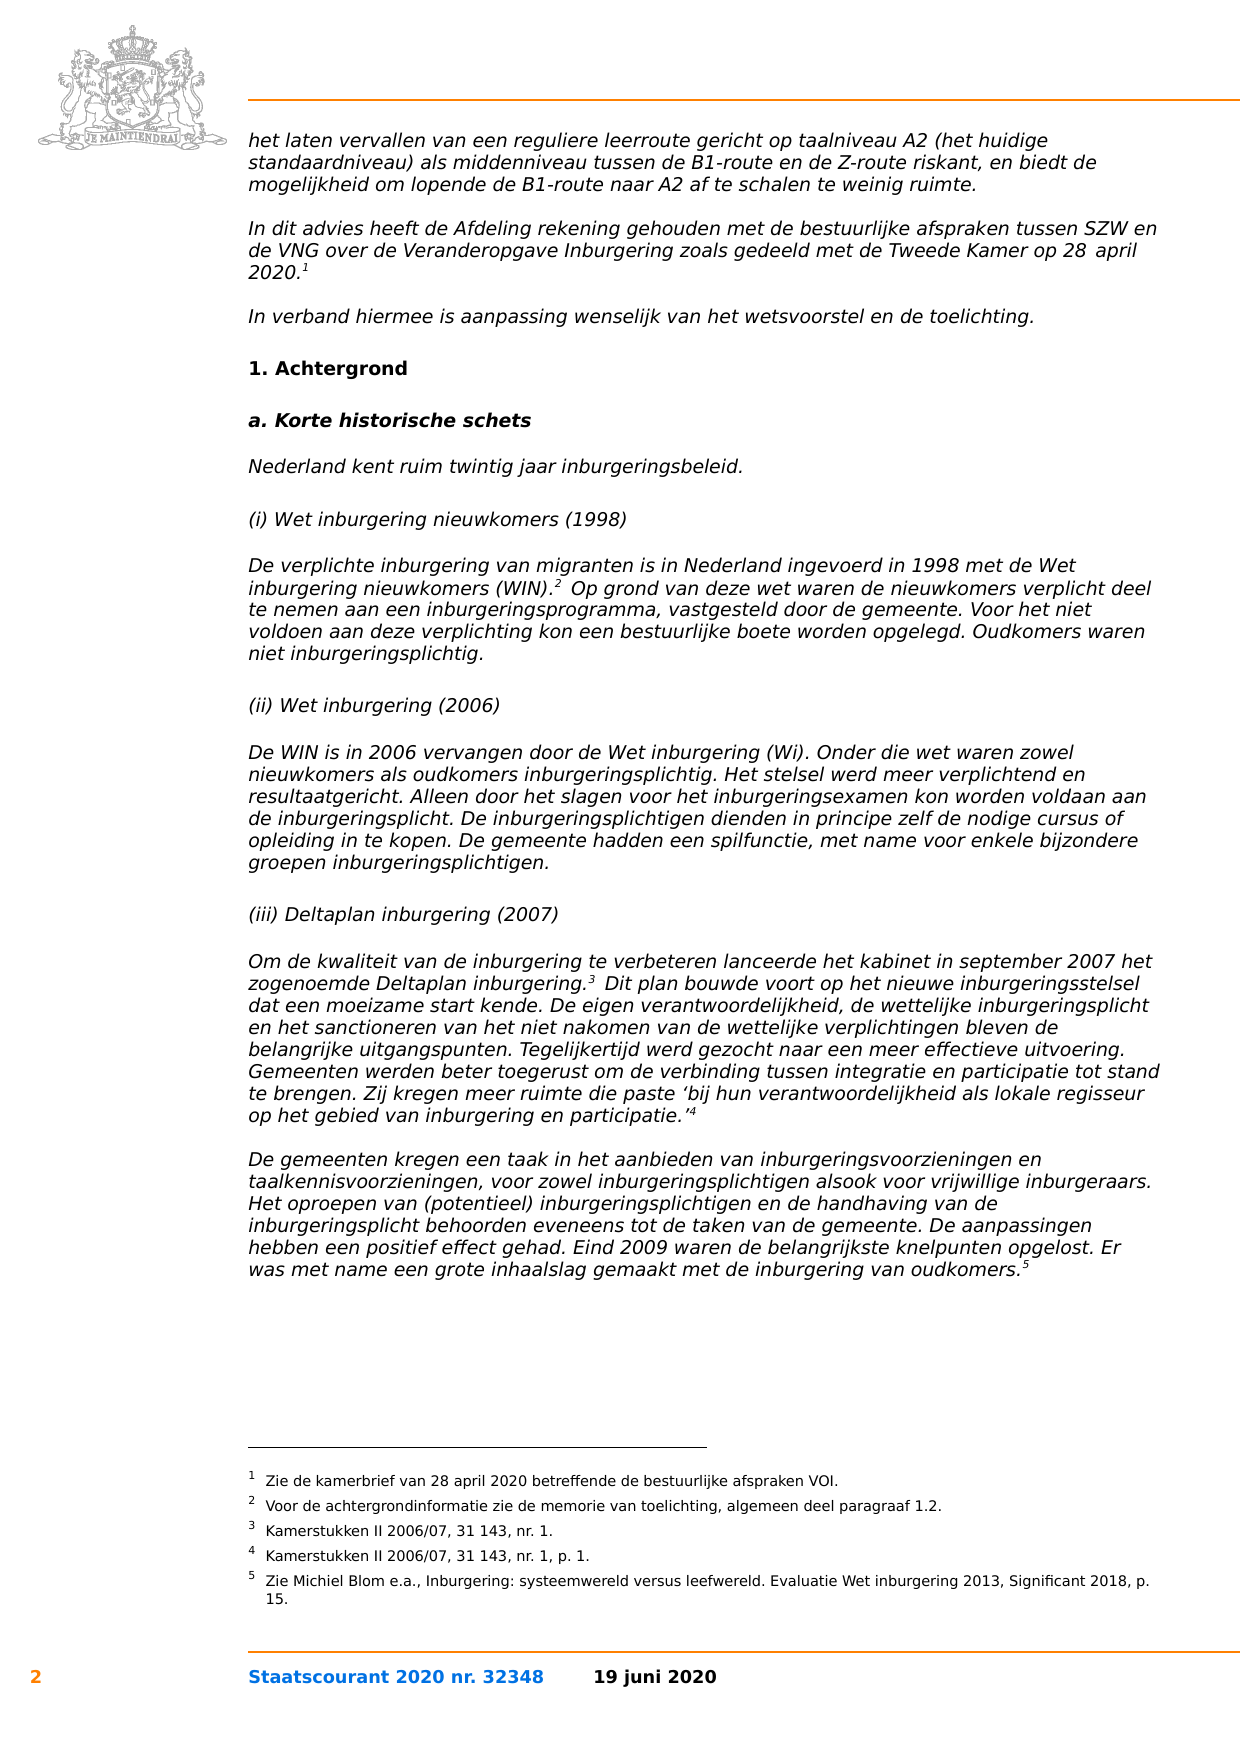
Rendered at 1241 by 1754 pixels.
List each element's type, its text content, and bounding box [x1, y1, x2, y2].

text Zie Michiel Blom e.a., Inburgering: systeemwereld versus leefwereld. Evaluatie Wet inburgering 2013, Significant 2018, p. 15. [248, 1569, 1163, 1608]
subtitle 1. Achtergrond [248, 357, 1163, 379]
text In verband hiermee is aanpassing wenselijk van het wetsvoorstel en de toelichting. [248, 306, 1163, 327]
subtitle (ii) Wet inburgering (2006) [248, 695, 1163, 717]
text Kamerstukken II 2006/07, 31 143, nr. 1. [248, 1519, 1163, 1541]
text De WIN is in 2006 vervangen door de Wet inburgering (Wi). Onder die wet waren zowel nieuwkomers als oudkomers inburgeringsplichtig. Het stelsel werd meer verplichtend en resultaatgericht. Alleen door het slagen voor het inburgeringsexamen kon worden voldaan aan de inburgeringsplicht. De inburgeringsplichtigen dienden in principe zelf de nodige cursus of opleiding in te kopen. De gemeente hadden een spilfunctie, met name voor enkele bijzondere groepen inburgeringsplichtigen. [248, 742, 1163, 874]
text het laten vervallen van een reguliere leerroute gericht op taalniveau A2 (het huidige standaardniveau) als middenniveau tussen de B1-route en de Z-route riskant, en biedt de mogelijkheid om lopende de B1-route naar A2 af te schalen te weinig ruimte. [248, 130, 1163, 196]
text In dit advies heeft de Afdeling rekening gehouden met de bestuurlijke afspraken tussen SZW en de VNG over de Veranderopgave Inburgering zoals gedeeld met de Tweede Kamer op 28 april 2020. [248, 218, 1163, 284]
text Kamerstukken II 2006/07, 31 143, nr. 1, p. 1. [248, 1544, 1163, 1566]
subtitle (iii) Deltaplan inburgering (2007) [248, 904, 1163, 926]
subtitle a. Korte historische schets [248, 409, 1163, 431]
text De gemeenten kregen een taak in het aanbieden van inburgeringsvoorzieningen en taalkennisvoorzieningen, voor zowel inburgeringsplichtigen alsook voor vrijwillige inburgeraars. Het oproepen van (potentieel) inburgeringsplichtigen en de handhaving van de inburgeringsplicht behoorden eveneens tot de taken van de gemeente. De aanpassingen hebben een positief effect gehad. Eind 2009 waren de belangrijkste knelpunten opgelost. Er was met name een grote inhaalslag gemaakt met de inburgering van oudkomers. [248, 1149, 1163, 1281]
text Voor de achtergrondinformatie zie de memorie van toelichting, algemeen deel paragraaf 1.2. [248, 1494, 1163, 1516]
subtitle (i) Wet inburgering nieuwkomers (1998) [248, 508, 1163, 530]
text Om de kwaliteit van de inburgering te verbeteren lanceerde het kabinet in september 2007 het zogenoemde Deltaplan inburgering. Dit plan bouwde voort op het nieuwe inburgeringsstelsel dat een moeizame start kende. De eigen verantwoordelijkheid, de wettelijke inburgeringsplicht en het sanctioneren van het niet nakomen van de wettelijke verplichtingen bleven de belangrijke uitgangspunten. Tegelijkertijd werd gezocht naar een meer effectieve uitvoering. Gemeenten werden beter toegerust om de verbinding tussen integratie en participatie tot stand te brengen. Zij kregen meer ruimte die paste ‘bij hun verantwoordelijkheid als lokale regisseur op het gebied van inburgering en participatie.’ [248, 951, 1163, 1127]
picture [38, 25, 227, 150]
text Nederland kent ruim twintig jaar inburgeringsbeleid. [248, 456, 1163, 478]
text De verplichte inburgering van migranten is in Nederland ingevoerd in 1998 met de Wet inburgering nieuwkomers (WIN). Op grond van deze wet waren de nieuwkomers verplicht deel te nemen aan een inburgeringsprogramma, vastgesteld door de gemeente. Voor het niet voldoen aan deze verplichting kon een bestuurlijke boete worden opgelegd. Oudkomers waren niet inburgeringsplichtig. [248, 555, 1163, 665]
text Zie de kamerbrief van 28 april 2020 betreffende de bestuurlijke afspraken VOI. [248, 1469, 1163, 1491]
